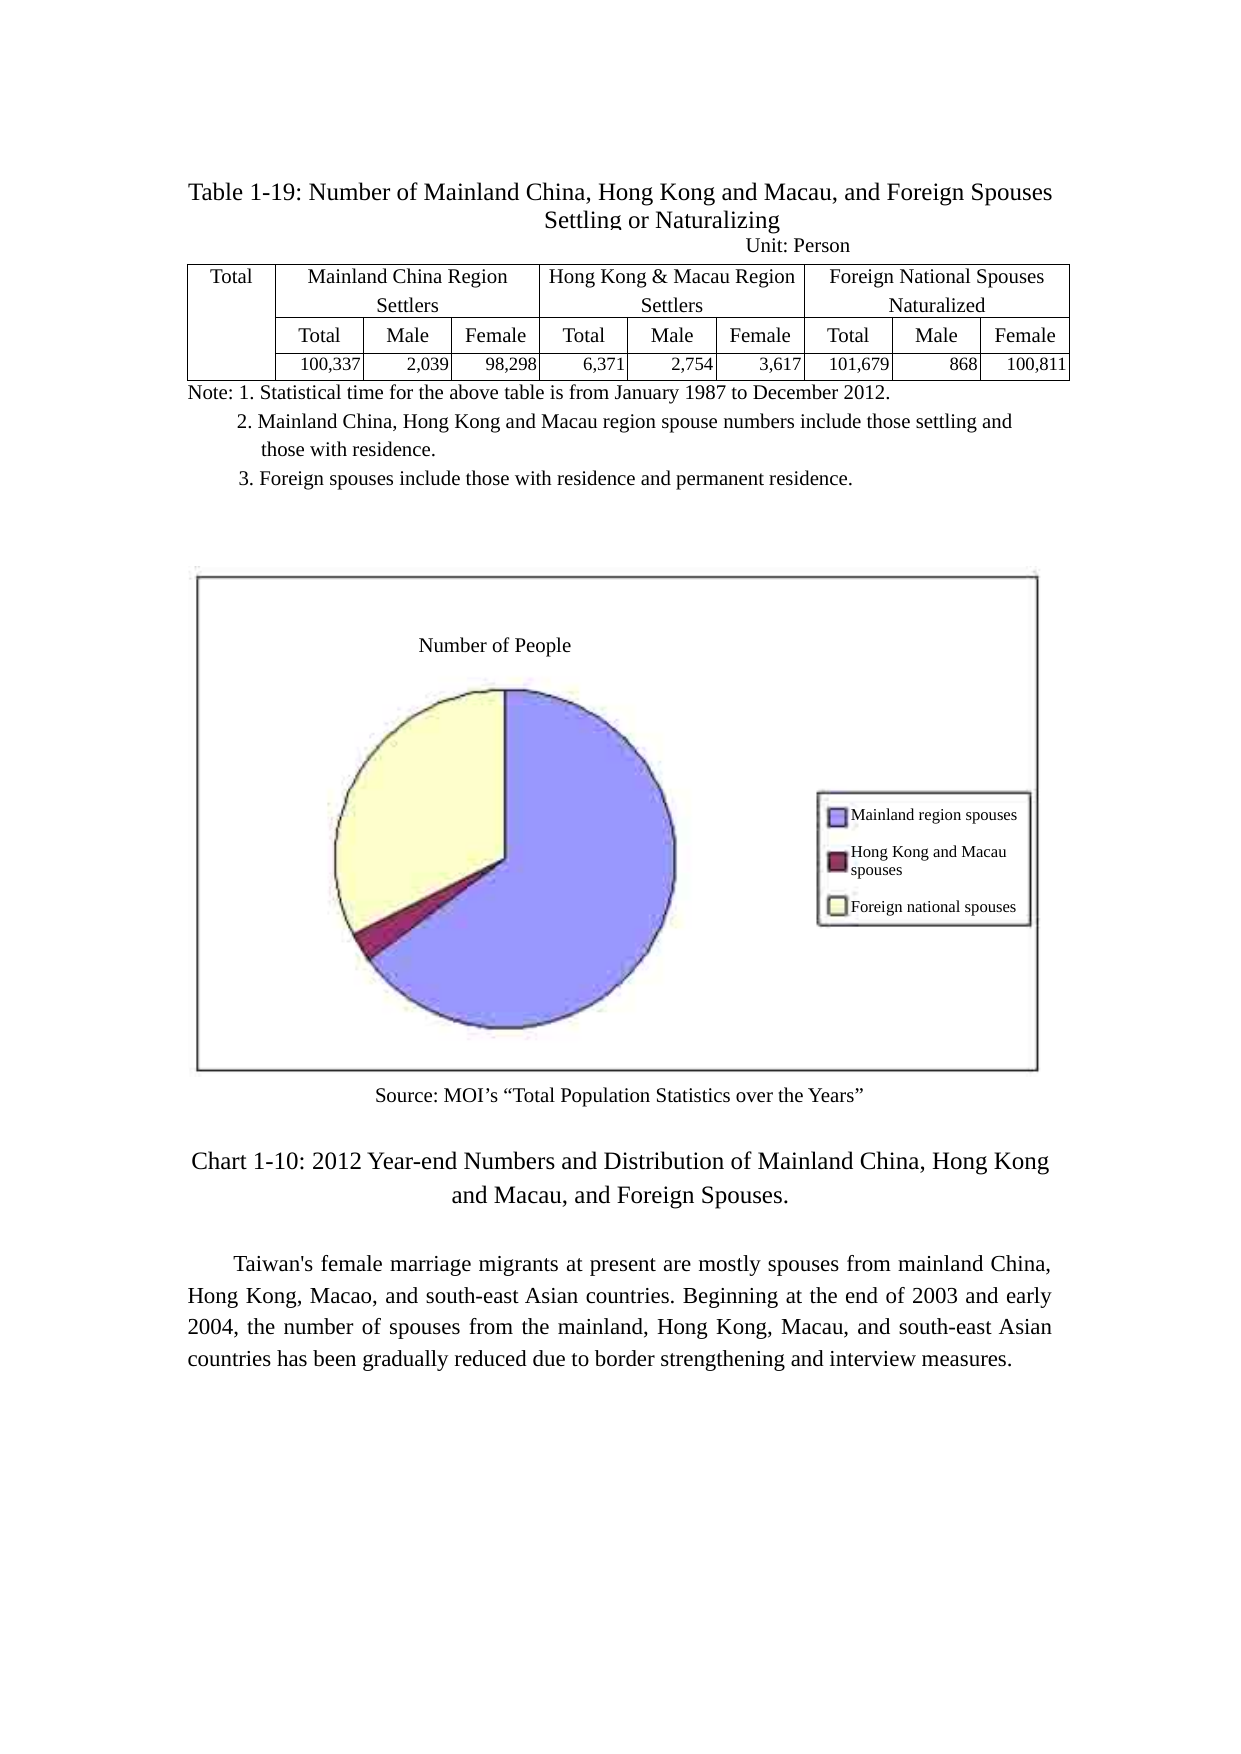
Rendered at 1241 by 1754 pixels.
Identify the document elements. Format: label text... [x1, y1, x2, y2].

text Source: MOI’s “Total Population Statistics over the Years” [187, 1084, 1053, 1107]
table_cell 6,371 [540, 354, 627, 379]
table_cell Male [628, 318, 716, 353]
text Note: 1. Statistical time for the above table is from January 1987 to December 2012. [187, 381, 1053, 404]
text Unit: Person [187, 234, 1053, 257]
text Number of People [418, 633, 588, 657]
table_cell 3,617 [717, 354, 804, 379]
table_cell Female [717, 318, 804, 353]
table_cell 868 [893, 354, 980, 379]
table_cell 100,811 [981, 354, 1069, 379]
text Mainland region spouses [851, 805, 1034, 824]
table_cell Female [981, 318, 1069, 353]
table_cell Total [276, 318, 363, 353]
table_cell Total [805, 318, 892, 353]
table_cell 2,039 [364, 354, 451, 379]
text 3. Foreign spouses include those with residence and permanent residence. [187, 467, 1053, 490]
text Hong Kong and Macau spouses [851, 842, 1034, 879]
text Chart 1-10: 2012 Year-end Numbers and Distribution of Mainland China, Hong Kong and Macau, and Foreign Spouses. [187, 1147, 1053, 1209]
table_cell Total [540, 318, 627, 353]
table_cell 101,679 [805, 354, 892, 379]
table_header Total [188, 265, 275, 379]
table_cell 98,298 [452, 354, 539, 379]
text Foreign national spouses [851, 897, 1034, 916]
picture [188, 566, 1050, 1077]
table_cell 100,337 [276, 354, 363, 379]
text Taiwan's female marriage migrants at present are mostly spouses from mainland China, Hong Kong, Macao, and south-east Asian countries. Beginning at the end of 2003 and early 2004, the number of spouses from the mainland, Hong Kong, Macau, and south-east Asian countries has been gradually reduced due to border strengthening and interview measures. [187, 1251, 1053, 1372]
subtitle Table 1-19: Number of Mainland China, Hong Kong and Macau, and Foreign Spouses Settling or Naturalizing [187, 178, 1053, 234]
text 2. Mainland China, Hong Kong and Macau region spouse numbers include those settling and those with residence. [237, 409, 1053, 461]
table_cell Male [364, 318, 451, 353]
table_cell 2,754 [628, 354, 716, 379]
table_cell Male [893, 318, 980, 353]
table_cell Female [452, 318, 539, 353]
